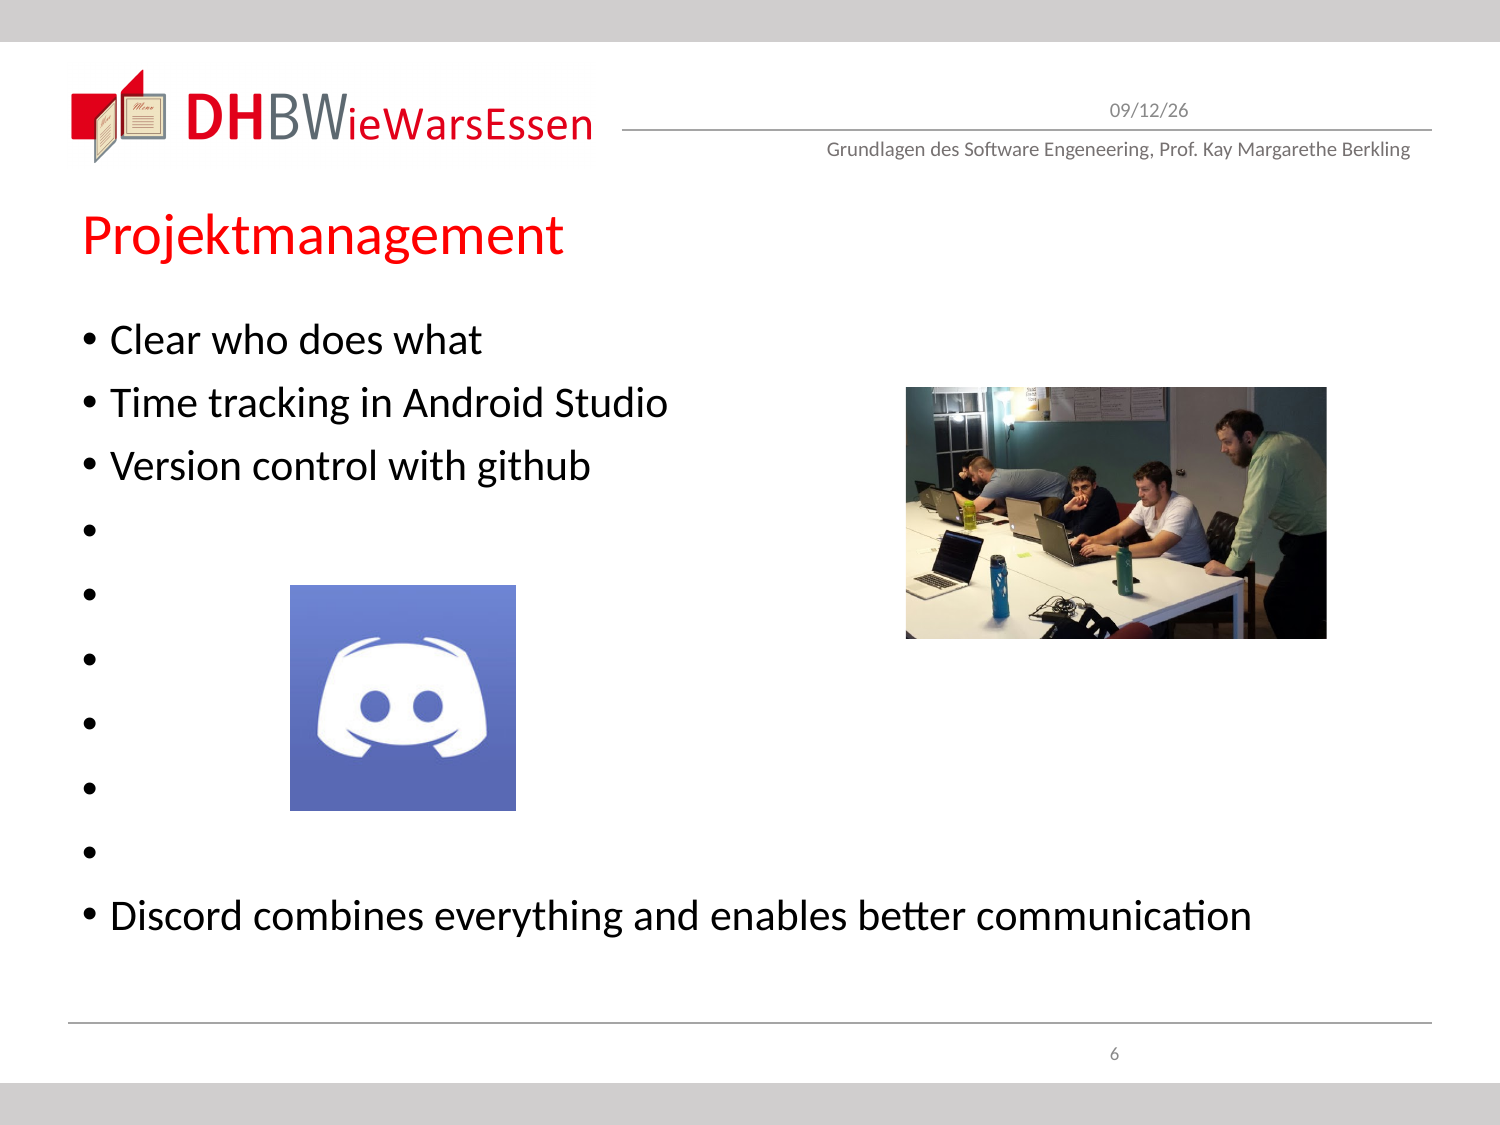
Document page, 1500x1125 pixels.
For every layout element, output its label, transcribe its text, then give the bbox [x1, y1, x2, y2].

picture [905, 387, 1327, 639]
picture [290, 585, 516, 811]
list Clear who does what Time tracking in Android Studio Version control with github Discord combines everything and enables better communication [67, 316, 1433, 968]
list Projektmanagement [67, 197, 1433, 316]
